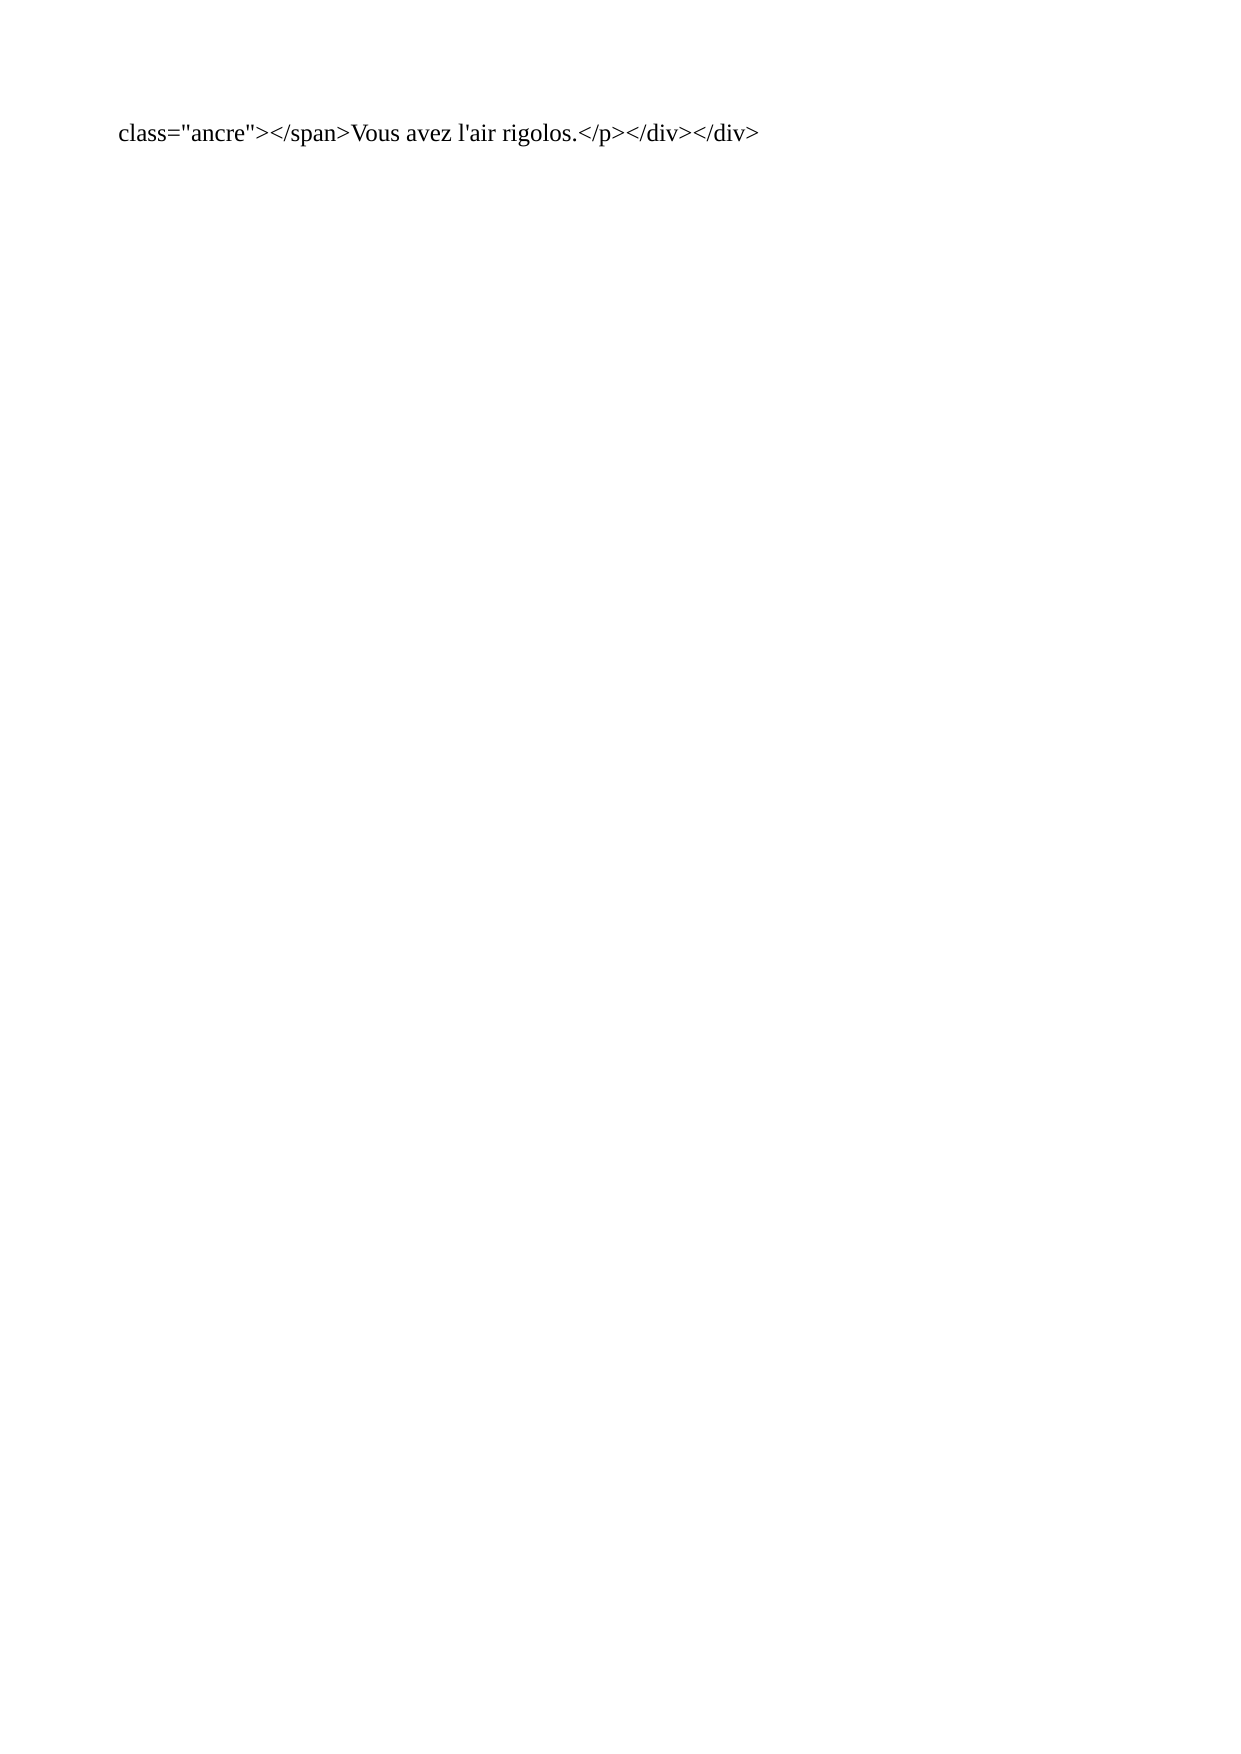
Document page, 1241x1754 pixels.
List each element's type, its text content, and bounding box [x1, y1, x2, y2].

text class="ancre"></span>Vous avez l'air rigolos.</p></div></div> [118, 118, 1122, 147]
